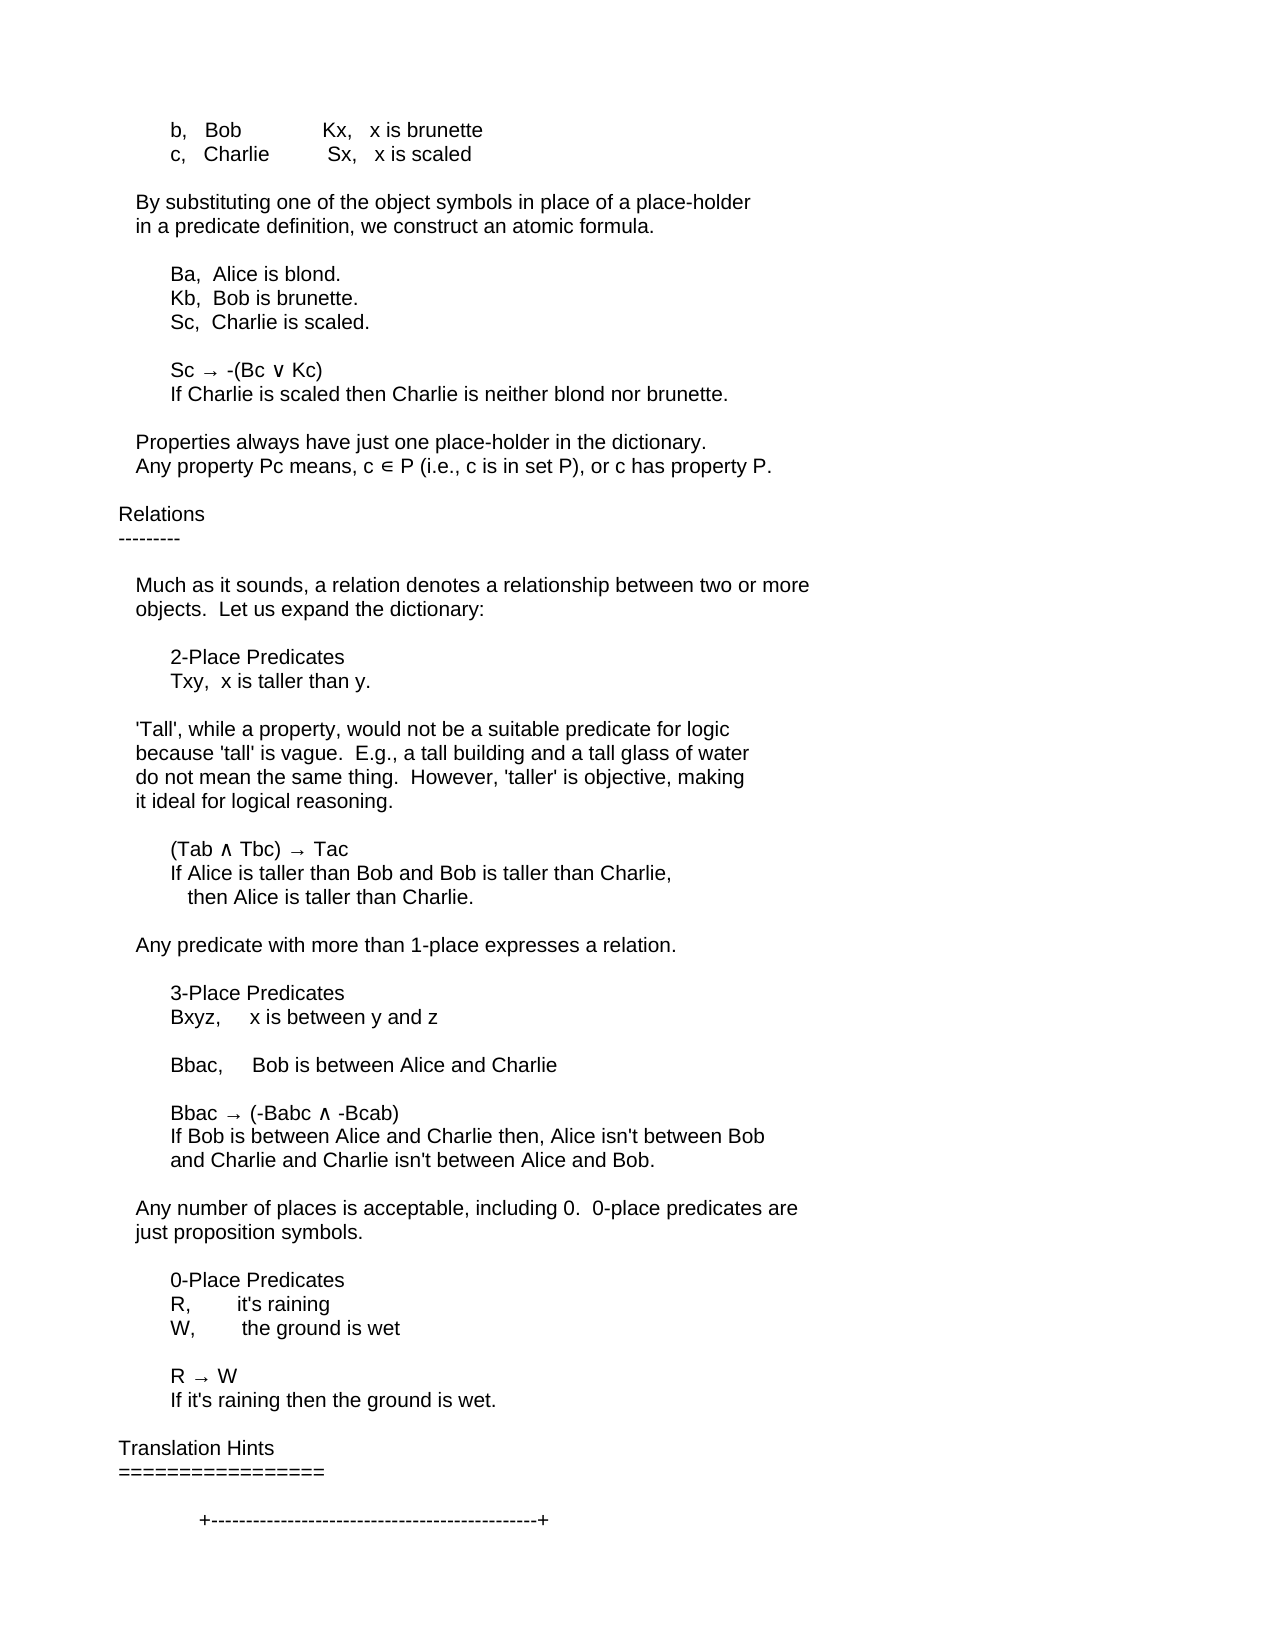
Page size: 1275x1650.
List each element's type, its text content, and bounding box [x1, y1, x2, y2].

text +-----------------------------------------------+ [118, 1508, 1157, 1532]
text Any number of places is acceptable, including 0. 0-place predicates are [118, 1196, 1157, 1220]
text Bxyz, x is between y and z [118, 1004, 1157, 1028]
text 2-Place Predicates [118, 645, 1157, 669]
text If Bob is between Alice and Charlie then, Alice isn't between Bob [118, 1124, 1157, 1148]
text Bbac, Bob is between Alice and Charlie [118, 1052, 1157, 1076]
text 0-Place Predicates [118, 1268, 1157, 1292]
text Much as it sounds, a relation denotes a relationship between two or more [118, 573, 1157, 597]
text 'Tall', while a property, would not be a suitable predicate for logic [118, 717, 1157, 741]
text R, it's raining [118, 1292, 1157, 1316]
text (Tab ∧ Tbc) → Tac [118, 837, 1157, 861]
text W, the ground is wet [118, 1316, 1157, 1340]
text Txy, x is taller than y. [118, 669, 1157, 693]
text Any property Pc means, c ∊ P (i.e., c is in set P), or c has property P. [118, 453, 1157, 477]
text Properties always have just one place-holder in the dictionary. [118, 429, 1157, 453]
text it ideal for logical reasoning. [118, 789, 1157, 813]
text If it's raining then the ground is wet. [118, 1388, 1157, 1412]
text just proposition symbols. [118, 1220, 1157, 1244]
text Ba, Alice is blond. [118, 262, 1157, 286]
text ================= [118, 1460, 1157, 1484]
text do not mean the same thing. However, 'taller' is objective, making [118, 765, 1157, 789]
text c, Charlie Sx, x is scaled [118, 142, 1157, 166]
text If Alice is taller than Bob and Bob is taller than Charlie, [118, 861, 1157, 885]
text because 'tall' is vague. E.g., a tall building and a tall glass of water [118, 741, 1157, 765]
text in a predicate definition, we construct an atomic formula. [118, 214, 1157, 238]
text Bbac → (-Babc ∧ -Bcab) [118, 1100, 1157, 1124]
text If Charlie is scaled then Charlie is neither blond nor brunette. [118, 382, 1157, 406]
text b, Bob Kx, x is brunette [118, 118, 1157, 142]
text and Charlie and Charlie isn't between Alice and Bob. [118, 1148, 1157, 1172]
text Sc, Charlie is scaled. [118, 310, 1157, 334]
text By substituting one of the object symbols in place of a place-holder [118, 190, 1157, 214]
text Translation Hints [118, 1436, 1157, 1460]
text R → W [118, 1364, 1157, 1388]
text Sc → -(Bc ∨ Kc) [118, 358, 1157, 382]
text Any predicate with more than 1-place expresses a relation. [118, 933, 1157, 957]
text --------- [118, 525, 1157, 549]
text Relations [118, 501, 1157, 525]
text Kb, Bob is brunette. [118, 286, 1157, 310]
text 3-Place Predicates [118, 981, 1157, 1004]
text objects. Let us expand the dictionary: [118, 597, 1157, 621]
text then Alice is taller than Charlie. [118, 885, 1157, 909]
